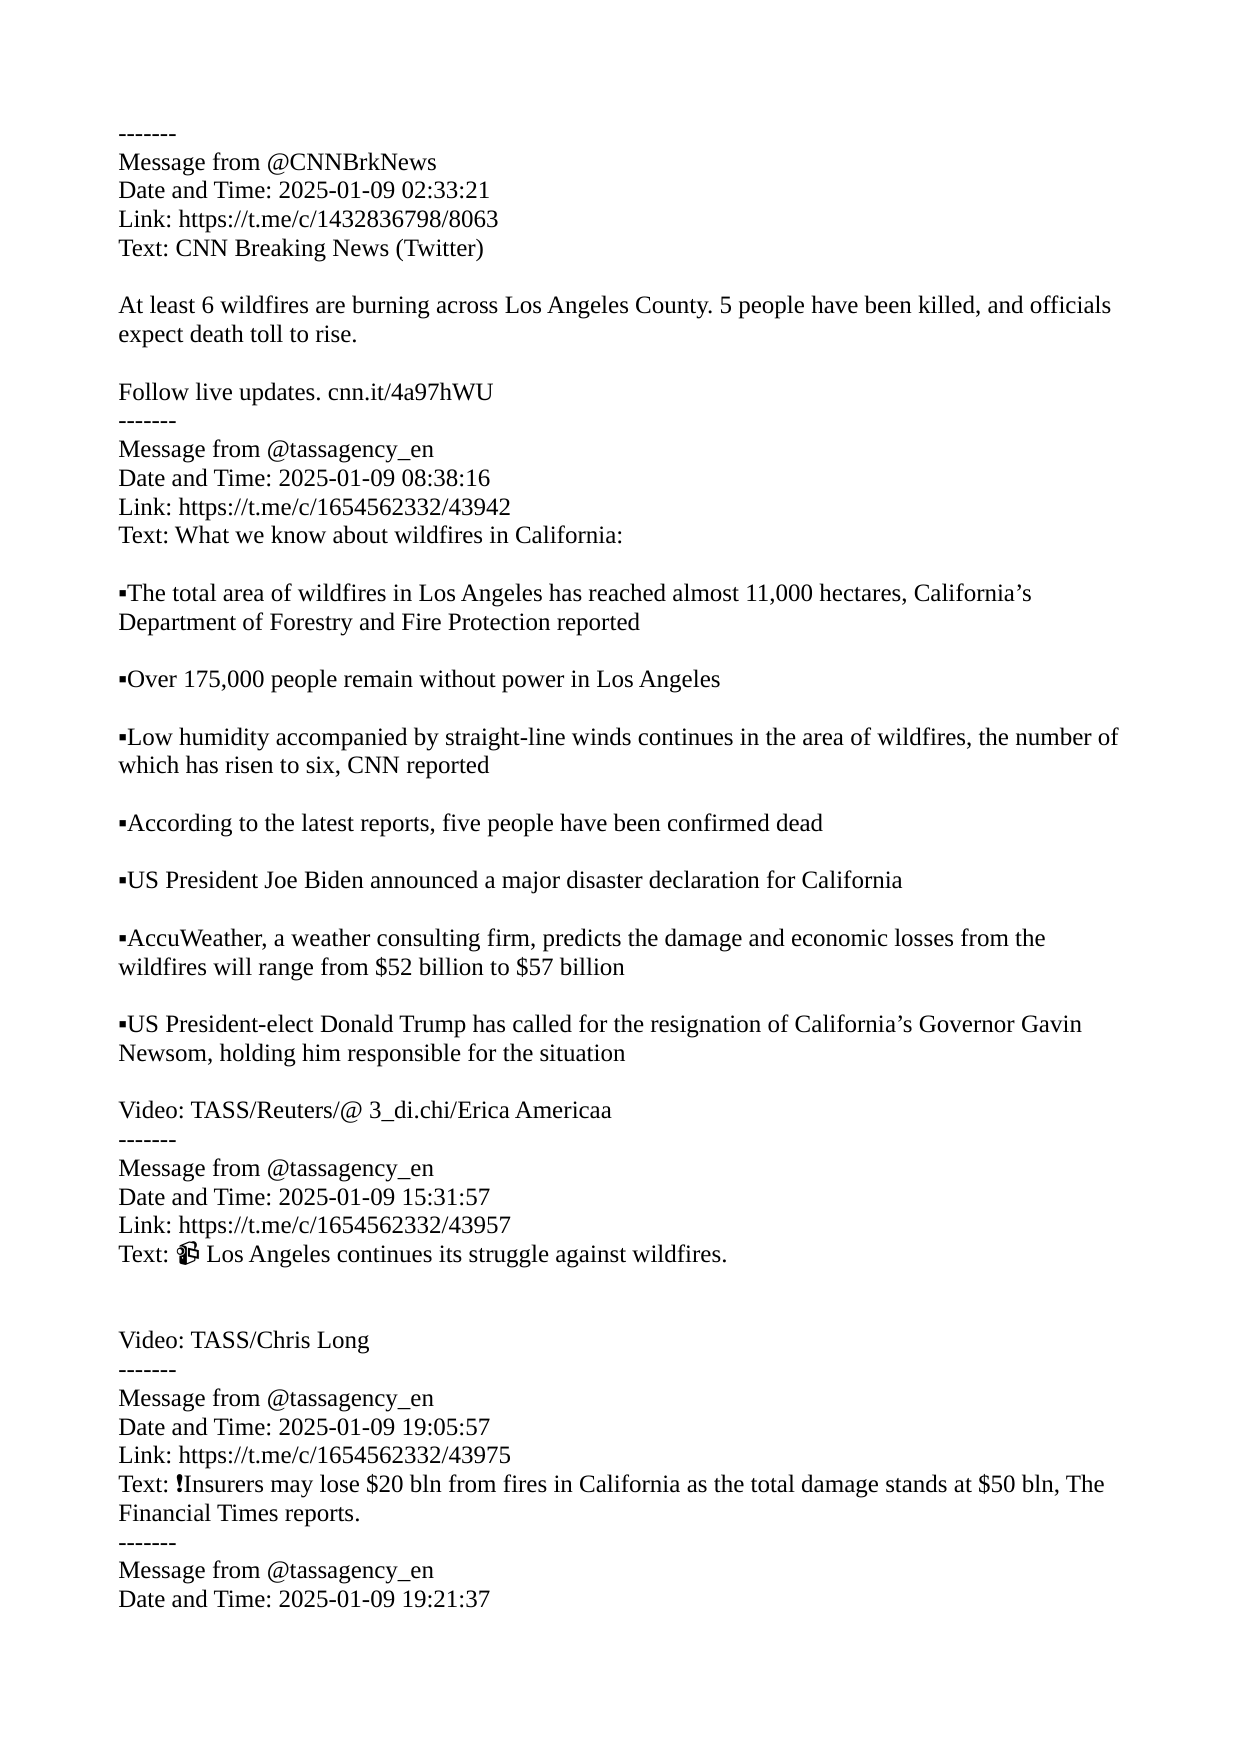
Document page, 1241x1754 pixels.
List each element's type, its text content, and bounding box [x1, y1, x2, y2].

text Text: 📹 Los Angeles continues its struggle against wildfires. [118, 1239, 1122, 1268]
text Link: https://t.me/c/1654562332/43957 [118, 1211, 1122, 1239]
text ------- [118, 1527, 1122, 1556]
text ▪️US President-elect Donald Trump has called for the resignation of California’s Governor Gavin Newsom, holding him responsible for the situation [118, 1009, 1122, 1067]
text Text: What we know about wildfires in California: [118, 521, 1122, 549]
text Link: https://t.me/c/1654562332/43975 [118, 1441, 1122, 1469]
text Message from @tassagency_en [118, 434, 1122, 463]
text Date and Time: 2025-01-09 08:38:16 [118, 463, 1122, 492]
text ------- [118, 1354, 1122, 1383]
text Date and Time: 2025-01-09 19:05:57 [118, 1412, 1122, 1441]
text Date and Time: 2025-01-09 02:33:21 [118, 176, 1122, 204]
text Text: ❗️Insurers may lose $20 bln from fires in California as the total damage stands at $50 bln, The Financial Times reports. [118, 1469, 1122, 1527]
text Text: ‌CNN Breaking News (Twitter) [118, 233, 1122, 262]
text Date and Time: 2025-01-09 19:21:37 [118, 1584, 1122, 1613]
text Message from @tassagency_en [118, 1383, 1122, 1412]
text Video: TASS/Chris Long [118, 1326, 1122, 1354]
text ▪️According to the latest reports, five people have been confirmed dead [118, 808, 1122, 837]
text At least 6 wildfires are burning across Los Angeles County. 5 people have been killed, and officials expect death toll to rise. [118, 291, 1122, 348]
text ▪️US President Joe Biden announced a major disaster declaration for California [118, 866, 1122, 894]
text ▪️Over 175,000 people remain without power in Los Angeles [118, 664, 1122, 693]
text Video: TASS/Reuters/@ 3_di.chi/Erica Americaa [118, 1096, 1122, 1124]
text Message from @tassagency_en [118, 1556, 1122, 1584]
text Link: https://t.me/c/1432836798/8063 [118, 204, 1122, 233]
text ▪️Low humidity accompanied by straight-line winds continues in the area of wildfires, the number of which has risen to six, CNN reported [118, 722, 1122, 779]
text ------- [118, 406, 1122, 434]
text ▪️AccuWeather, a weather consulting firm, predicts the damage and economic losses from the wildfires will range from $52 billion to $57 billion [118, 923, 1122, 981]
text Message from @tassagency_en [118, 1153, 1122, 1182]
text Message from @CNNBrkNews [118, 147, 1122, 176]
text ▪️The total area of wildfires in Los Angeles has reached almost 11,000 hectares, California’s Department of Forestry and Fire Protection reported [118, 578, 1122, 636]
text Date and Time: 2025-01-09 15:31:57 [118, 1182, 1122, 1211]
text Follow live updates. cnn.it/4a97hWU [118, 377, 1122, 406]
text ------- [118, 1124, 1122, 1153]
text ------- [118, 118, 1122, 147]
text Link: https://t.me/c/1654562332/43942 [118, 492, 1122, 521]
